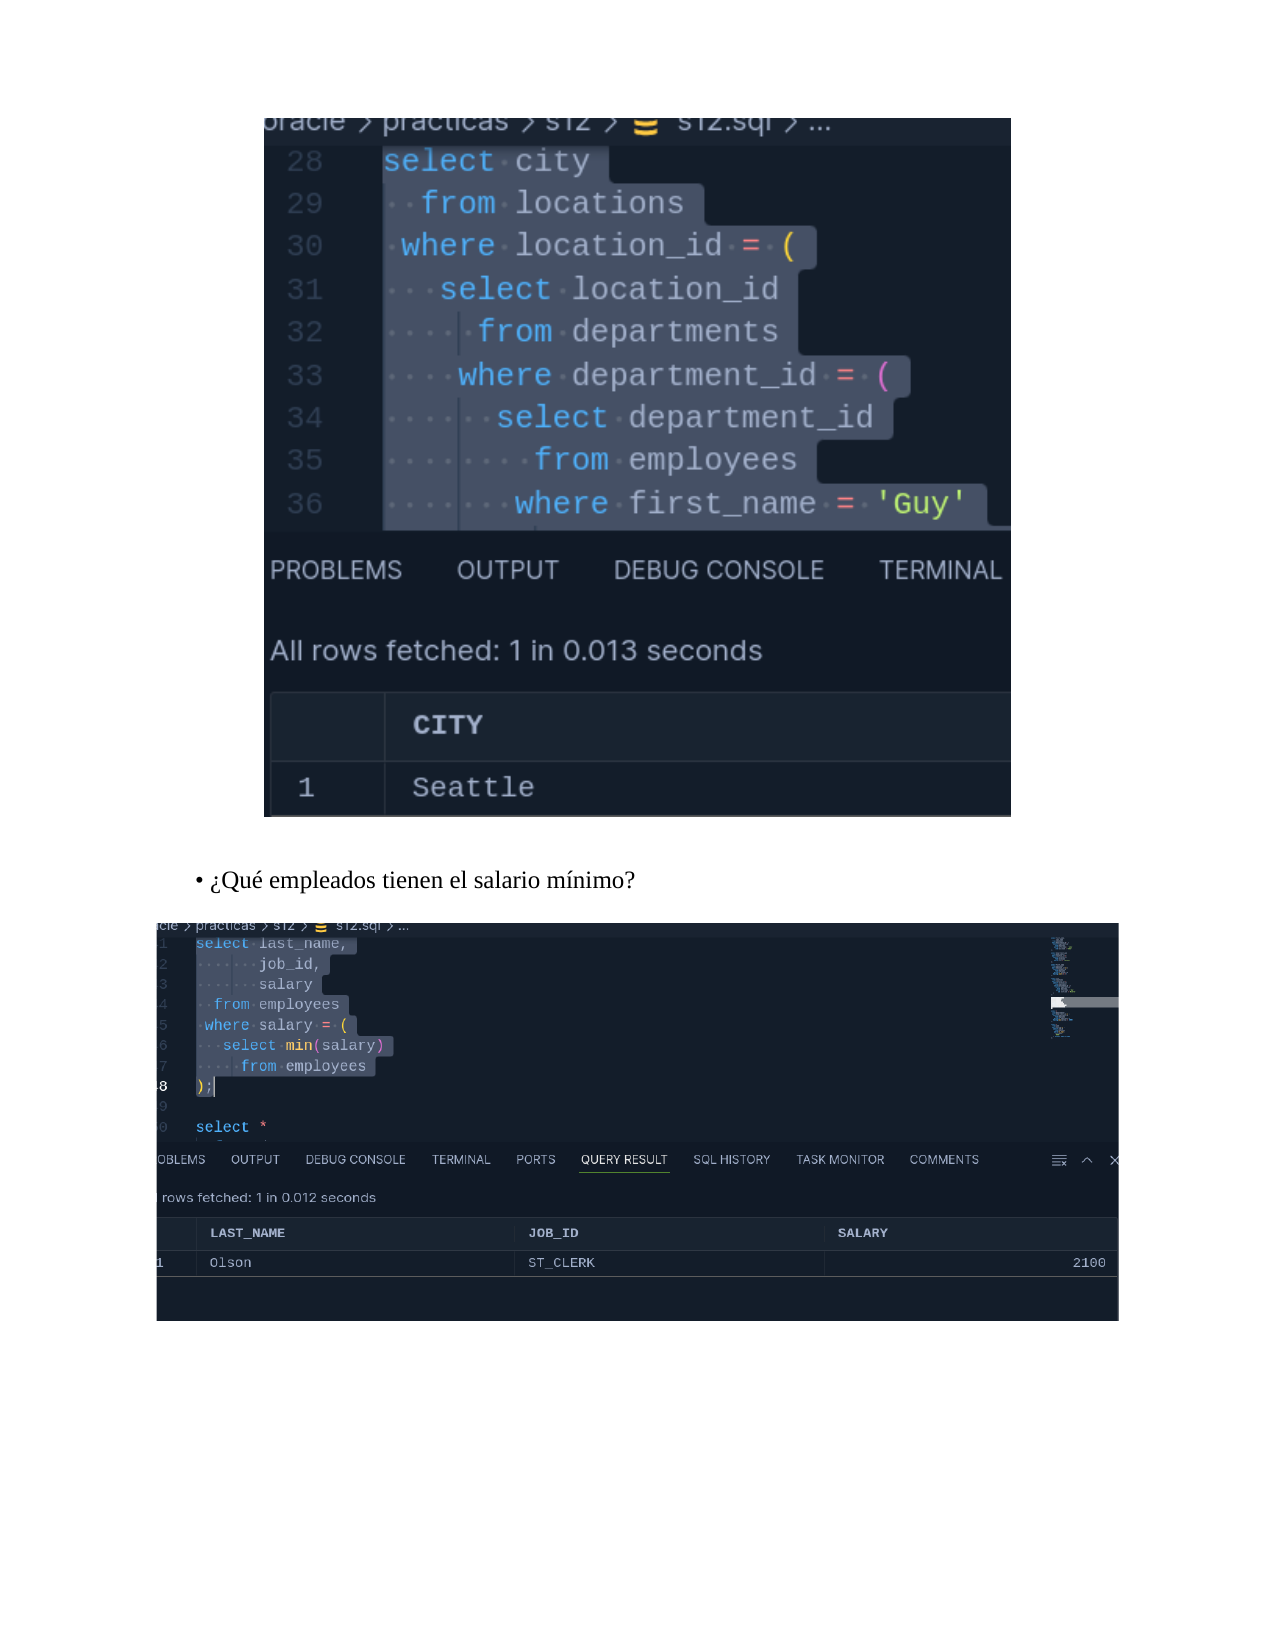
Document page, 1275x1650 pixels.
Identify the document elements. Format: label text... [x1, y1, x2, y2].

text • ¿Qué empleados tienen el salario mínimo? [195, 866, 1157, 894]
picture [264, 118, 1011, 817]
picture [156, 923, 1119, 1321]
